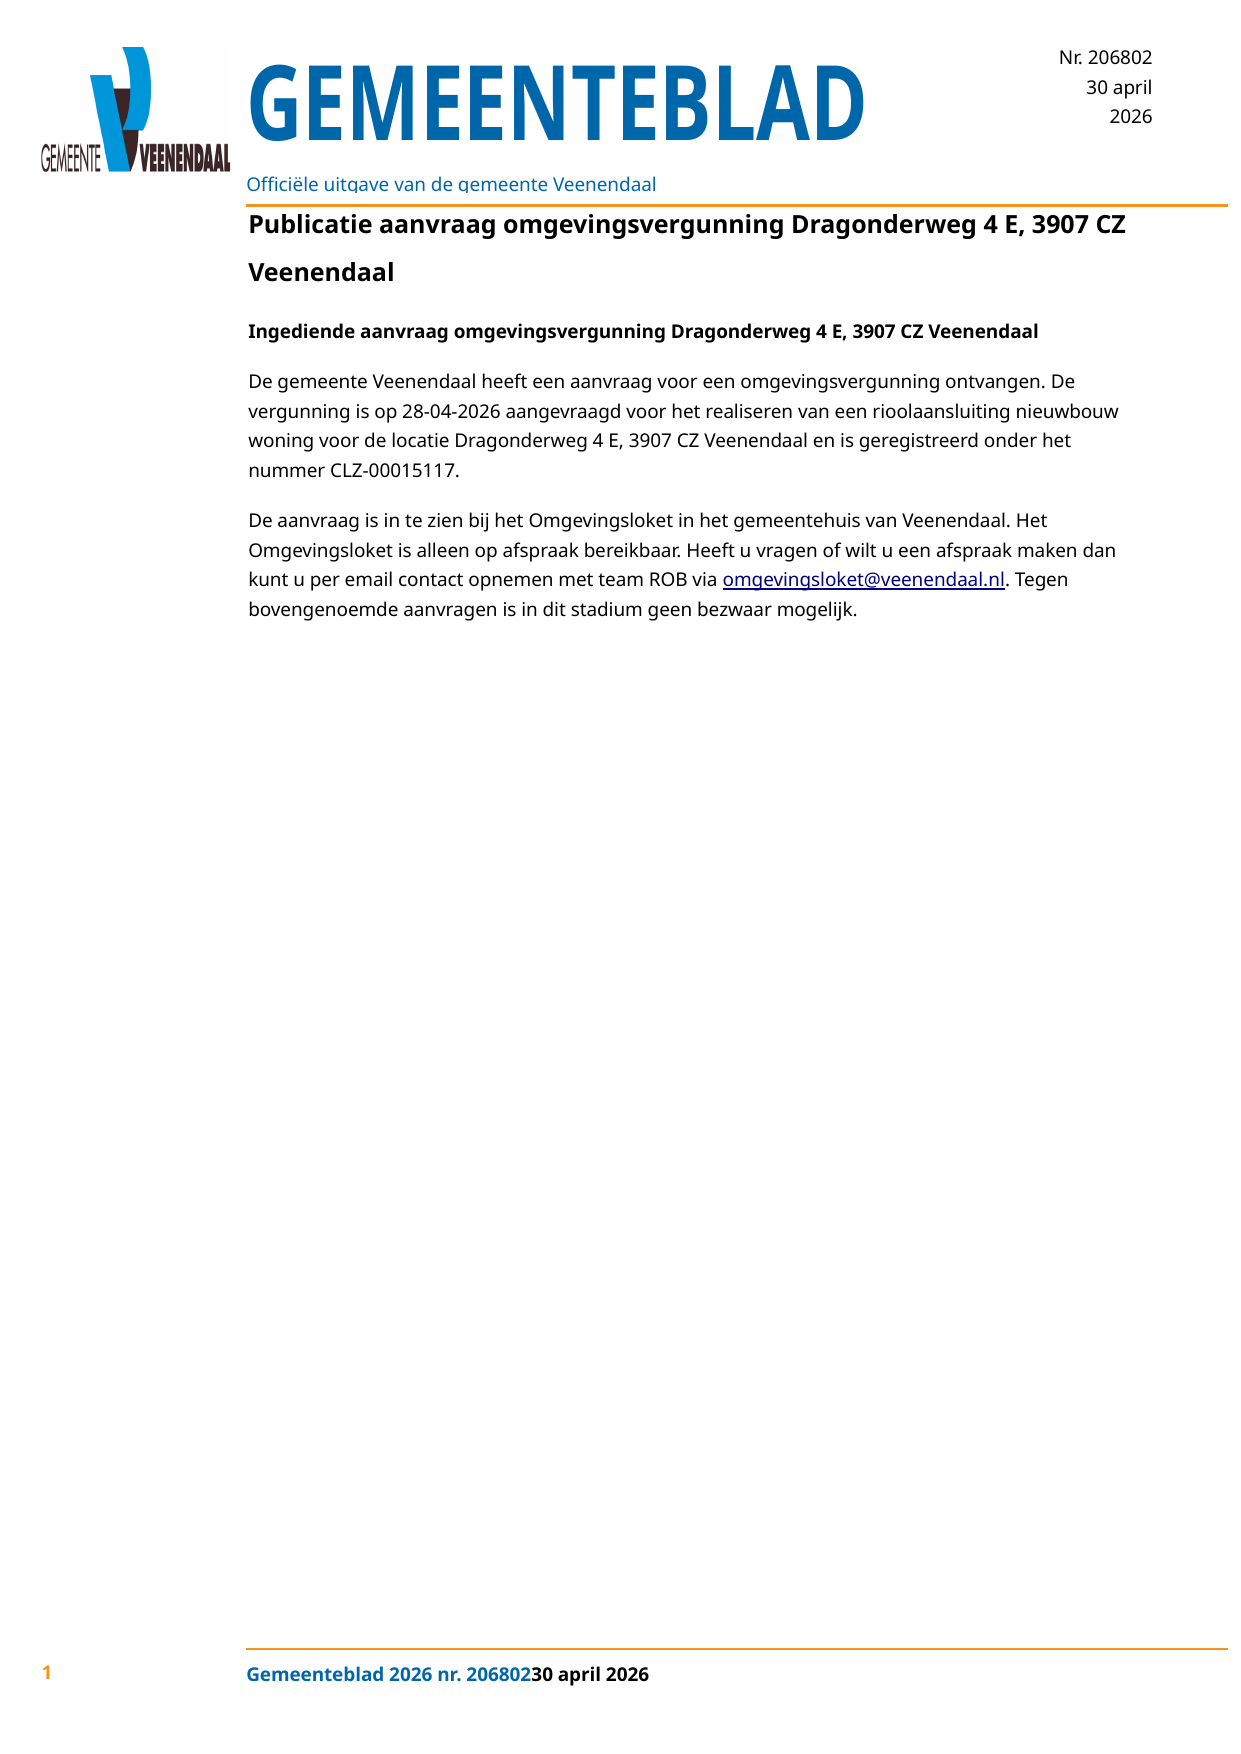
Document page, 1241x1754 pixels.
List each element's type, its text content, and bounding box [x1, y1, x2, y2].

picture [123, 47, 231, 172]
text De gemeente Veenendaal heeft een aanvraag voor een omgevingsvergunning ontvangen. De vergunning is op 28-04-2026 aangevraagd voor het realiseren van een rioolaansluiting nieuwbouw woning voor de locatie Dragonderweg 4 E, 3907 CZ Veenendaal en is geregistreerd onder het nummer CLZ-00015117. [248, 368, 1152, 483]
text De aanvraag is in te zien bij het Omgevingsloket in het gemeentehuis van Veenendaal. Het Omgevingsloket is alleen op afspraak bereikbaar. Heeft u vragen of wilt u een afspraak maken dan kunt u per email contact opnemen met team ROB via omgevingsloket@veenendaal.nl. Tegen bovengenoemde aanvragen is in dit stadium geen bezwaar mogelijk. [248, 507, 1152, 622]
picture [41, 47, 130, 172]
text Publicatie aanvraag omgevingsvergunning Dragonderweg 4 E, 3907 CZ Veenendaal [248, 207, 1152, 288]
text Ingediende aanvraag omgevingsvergunning Dragonderweg 4 E, 3907 CZ Veenendaal [248, 318, 1152, 344]
